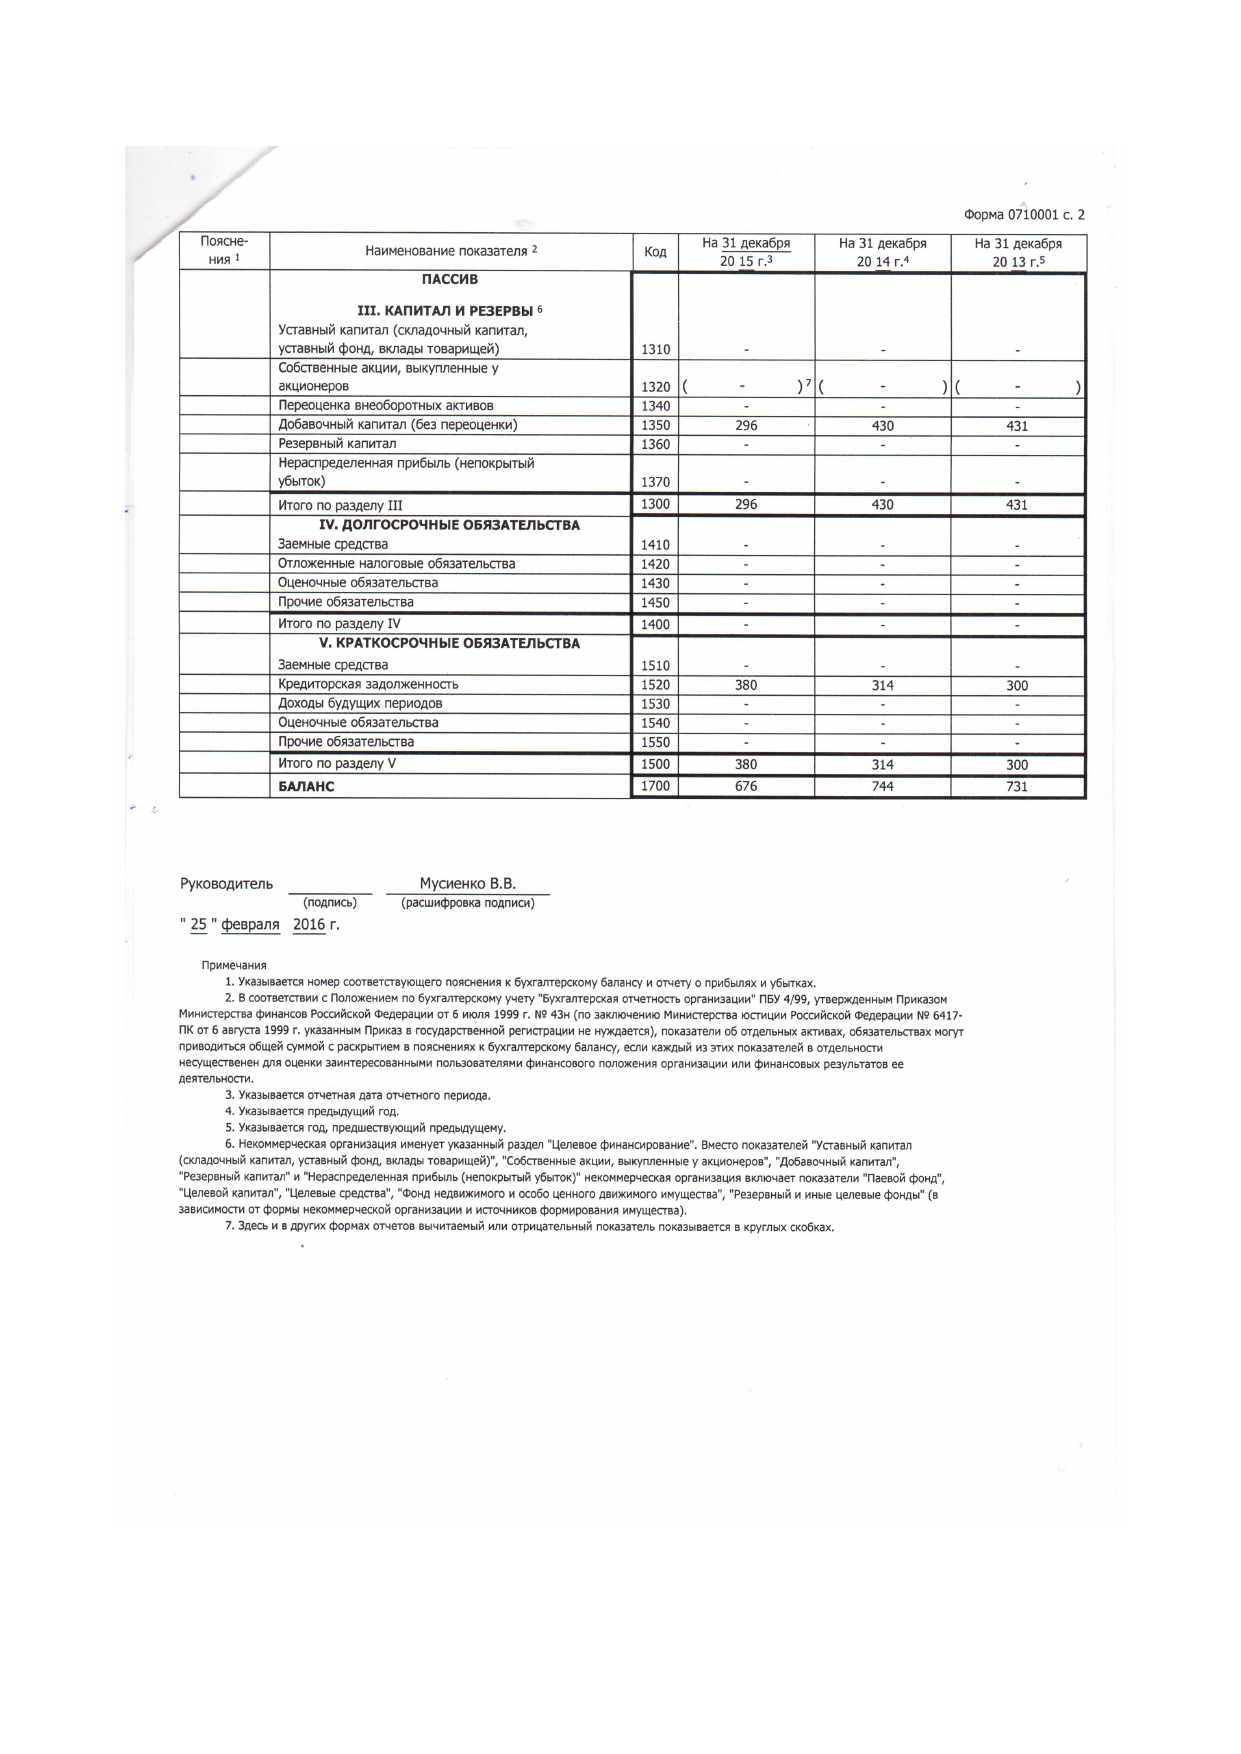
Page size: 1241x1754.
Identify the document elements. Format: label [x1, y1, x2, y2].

picture [118, 146, 1123, 1528]
